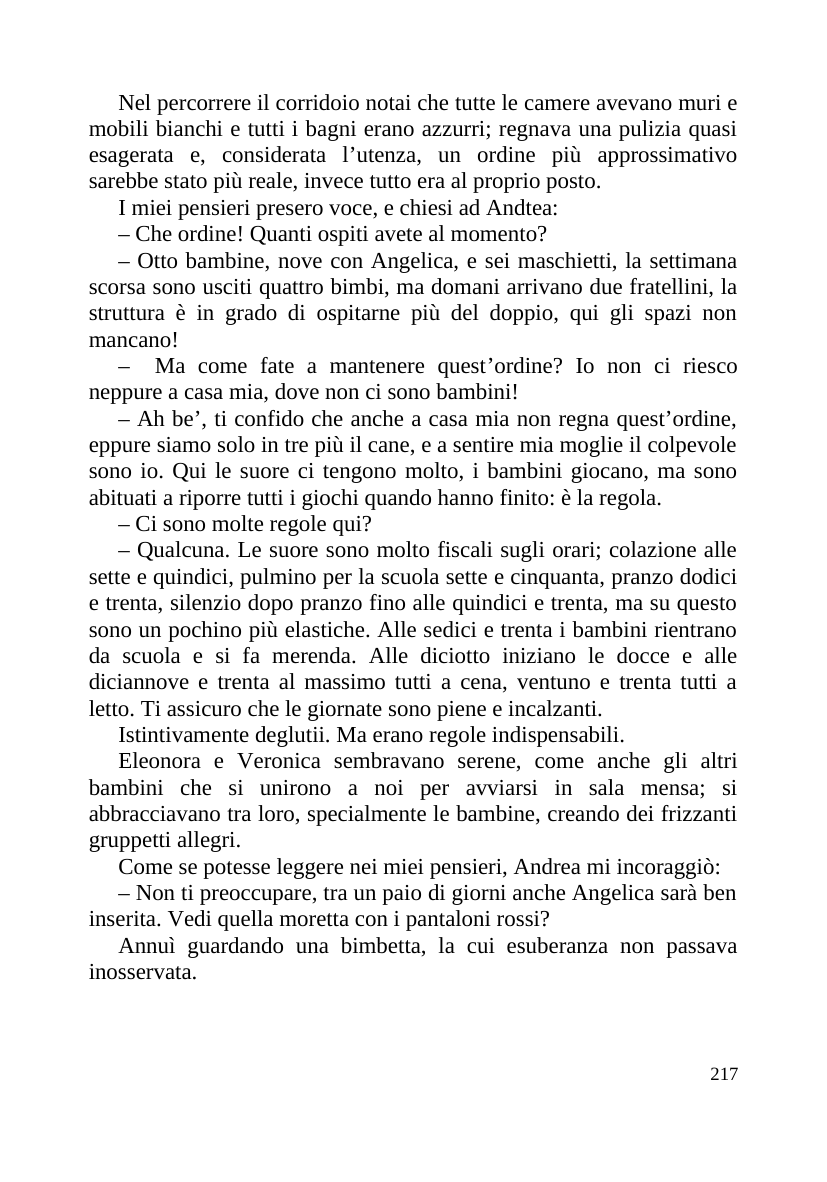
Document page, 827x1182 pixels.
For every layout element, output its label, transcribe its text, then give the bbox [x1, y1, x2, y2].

text – Otto bambine, nove con Angelica, e sei maschietti, la settimana scorsa sono usciti quattro bimbi, ma domani arrivano due fratellini, la struttura è in grado di ospitarne più del doppio, qui gli spazi non mancano! [88, 247, 738, 352]
text Istintivamente deglutii. Ma erano regole indispensabili. [88, 721, 738, 747]
text – Ma come fate a mantenere quest’ordine? Io non ci riesco neppure a casa mia, dove non ci sono bambini! [88, 352, 738, 405]
text – Ah be’, ti confido che anche a casa mia non regna quest’ordine, eppure siamo solo in tre più il cane, e a sentire mia moglie il colpevole sono io. Qui le suore ci tengono molto, i bambini giocano, ma sono abituati a riporre tutti i giochi quando hanno finito: è la regola. [88, 405, 738, 510]
text ‒ Non ti preoccupare, tra un paio di giorni anche Angelica sarà ben inserita. Vedi quella moretta con i pantaloni rossi? [88, 879, 738, 932]
text ‒ Che ordine! Quanti ospiti avete al momento? [88, 220, 738, 247]
text – Qualcuna. Le suore sono molto fiscali sugli orari; colazione alle sette e quindici, pulmino per la scuola sette e cinquanta, pranzo dodici e trenta, silenzio dopo pranzo fino alle quindici e trenta, ma su questo sono un pochino più elastiche. Alle sedici e trenta i bambini rientrano da scuola e si fa merenda. Alle diciotto iniziano le docce e alle diciannove e trenta al massimo tutti a cena, ventuno e trenta tutti a letto. Ti assicuro che le giornate sono piene e incalzanti. [88, 537, 738, 721]
text Eleonora e Veronica sembravano serene, come anche gli altri bambini che si unirono a noi per avviarsi in sala mensa; si abbracciavano tra loro, specialmente le bambine, creando dei frizzanti gruppetti allegri. [88, 747, 738, 853]
text – Ci sono molte regole qui? [88, 510, 738, 537]
text Nel percorrere il corridoio notai che tutte le camere avevano muri e mobili bianchi e tutti i bagni erano azzurri; regnava una pulizia quasi esagerata e, considerata l’utenza, un ordine più approssimativo sarebbe stato più reale, invece tutto era al proprio posto. [88, 88, 738, 194]
text Annuì guardando una bimbetta, la cui esuberanza non passava inosservata. [88, 932, 738, 984]
text I miei pensieri presero voce, e chiesi ad Andtea: [88, 194, 738, 220]
text Come se potesse leggere nei miei pensieri, Andrea mi incoraggiò: [88, 853, 738, 879]
